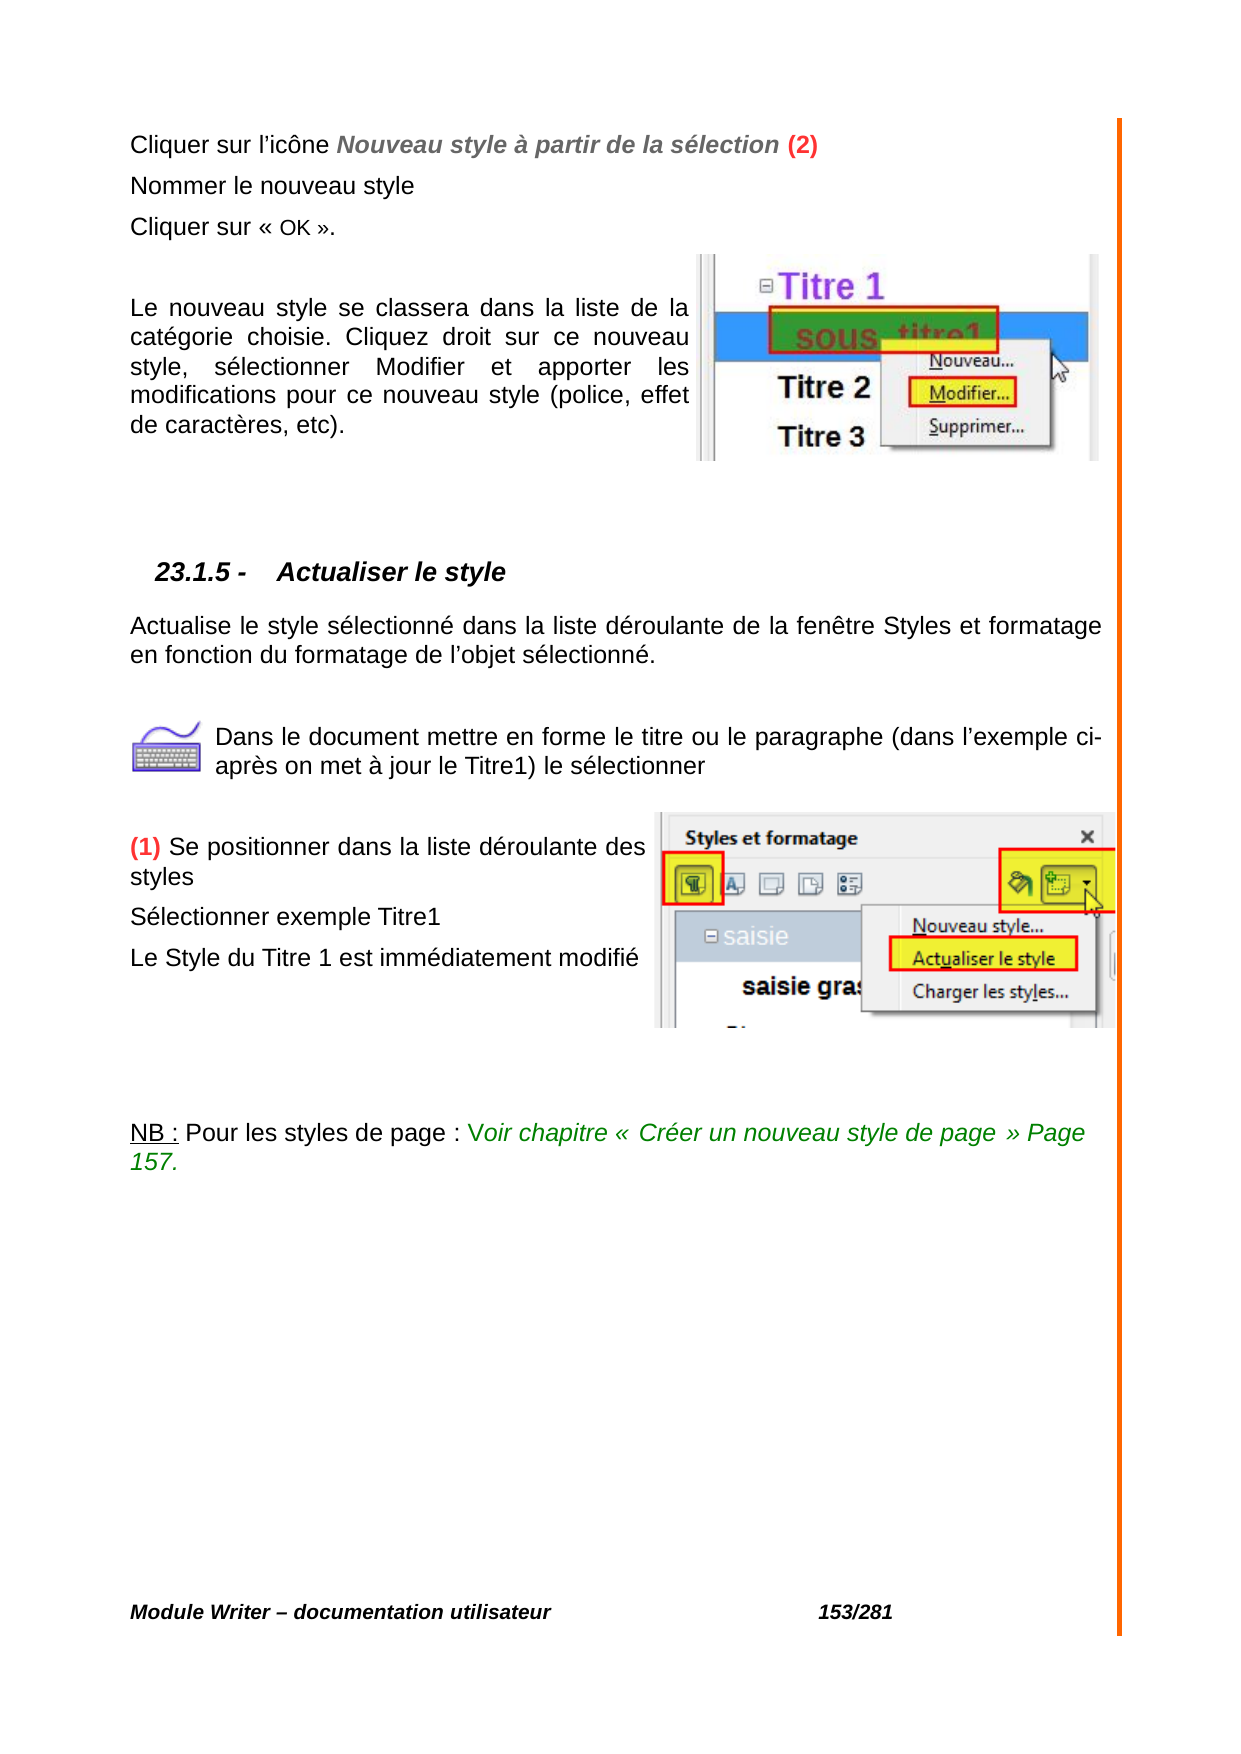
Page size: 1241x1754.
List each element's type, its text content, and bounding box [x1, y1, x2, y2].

text (1) Se positionner dans la liste déroulante des styles [130, 832, 653, 890]
text Le Style du Titre 1 est immédiatement modifié [130, 943, 653, 972]
text Cliquer sur « OK ». [130, 212, 1105, 241]
subtitle Actualiser le style [155, 556, 1105, 587]
text Sélectionner exemple Titre1 [130, 902, 653, 931]
text NB : Pour les styles de page : Voir chapitre « Créer un nouveau style de page » Page 156. [130, 1118, 1105, 1176]
text Le nouveau style se classera dans la liste de la catégorie choisie. Cliquez droit sur ce nouveau style, sélectionner Modifier et apporter les modifications pour ce nouveau style (police, effet de caractères, etc). [130, 293, 696, 438]
text Dans le document mettre en forme le titre ou le paragraphe (dans l’exemple ci-après on met à jour le Titre1) le sélectionner [203, 722, 1105, 780]
picture [653, 812, 1116, 1028]
text Nommer le nouveau style [130, 171, 1105, 200]
picture [128, 710, 203, 786]
text Cliquer sur l’icône Nouveau style à partir de la sélection (2) [130, 130, 1105, 159]
text Actualise le style sélectionné dans la liste déroulante de la fenêtre Styles et formatage en fonction du formatage de l’objet sélectionné. [130, 611, 1105, 669]
picture [696, 254, 1099, 461]
